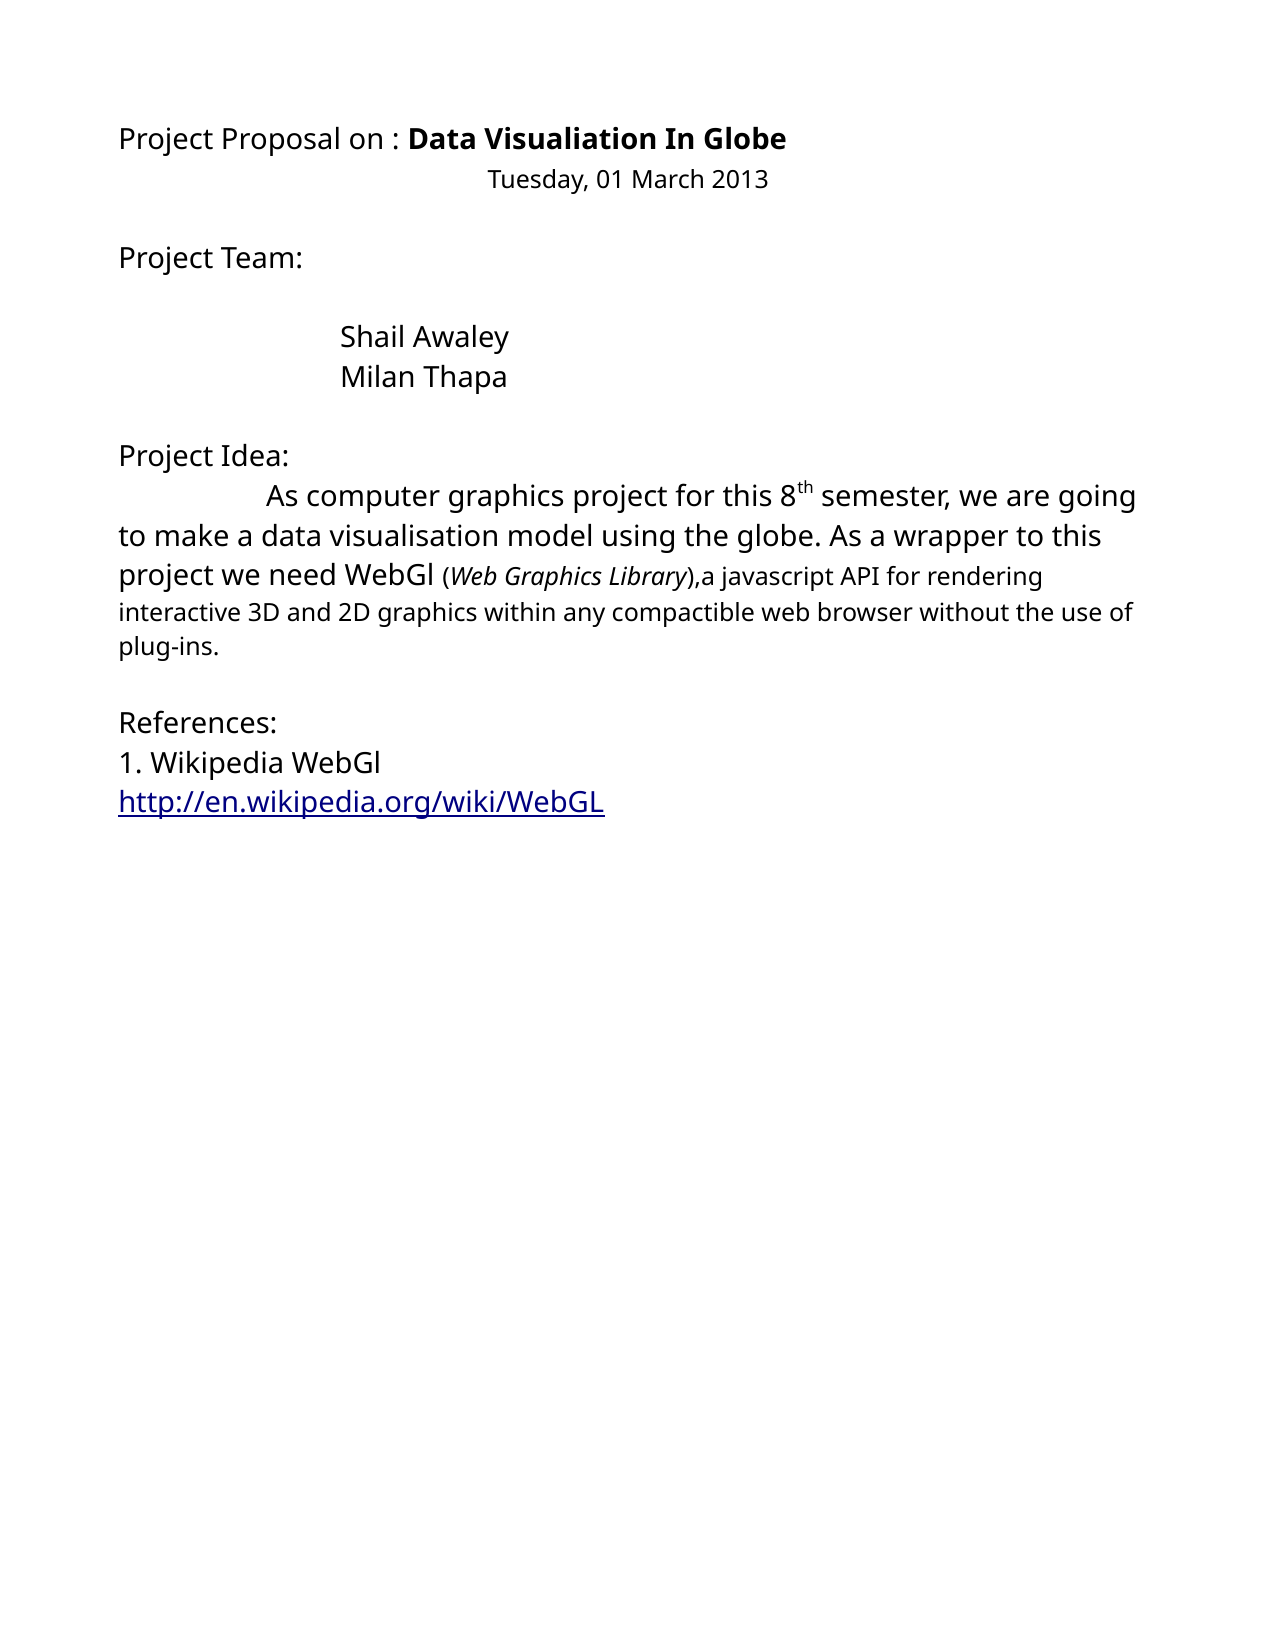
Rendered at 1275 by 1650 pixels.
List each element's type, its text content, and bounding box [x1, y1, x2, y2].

text Project Idea: [118, 436, 1157, 475]
text Shail Awaley [118, 317, 1157, 356]
text http://en.wikipedia.org/wiki/WebGL [118, 782, 1157, 821]
text References: [118, 702, 1157, 742]
text Tuesday, 01 March 2013 [118, 158, 1157, 197]
text Milan Thapa [118, 356, 1157, 396]
text Project Team: [118, 237, 1157, 277]
text Project Proposal on : Data Visualiation In Globe [118, 118, 1157, 158]
text 1. Wikipedia WebGl [118, 742, 1157, 782]
text As computer graphics project for this 8th semester, we are going to make a data visualisation model using the globe. As a wrapper to this project we need WebGl (Web Graphics Library),a javascript API for rendering interactive 3D and 2D graphics within any compactible web browser without the use of plug-ins. [118, 475, 1157, 662]
